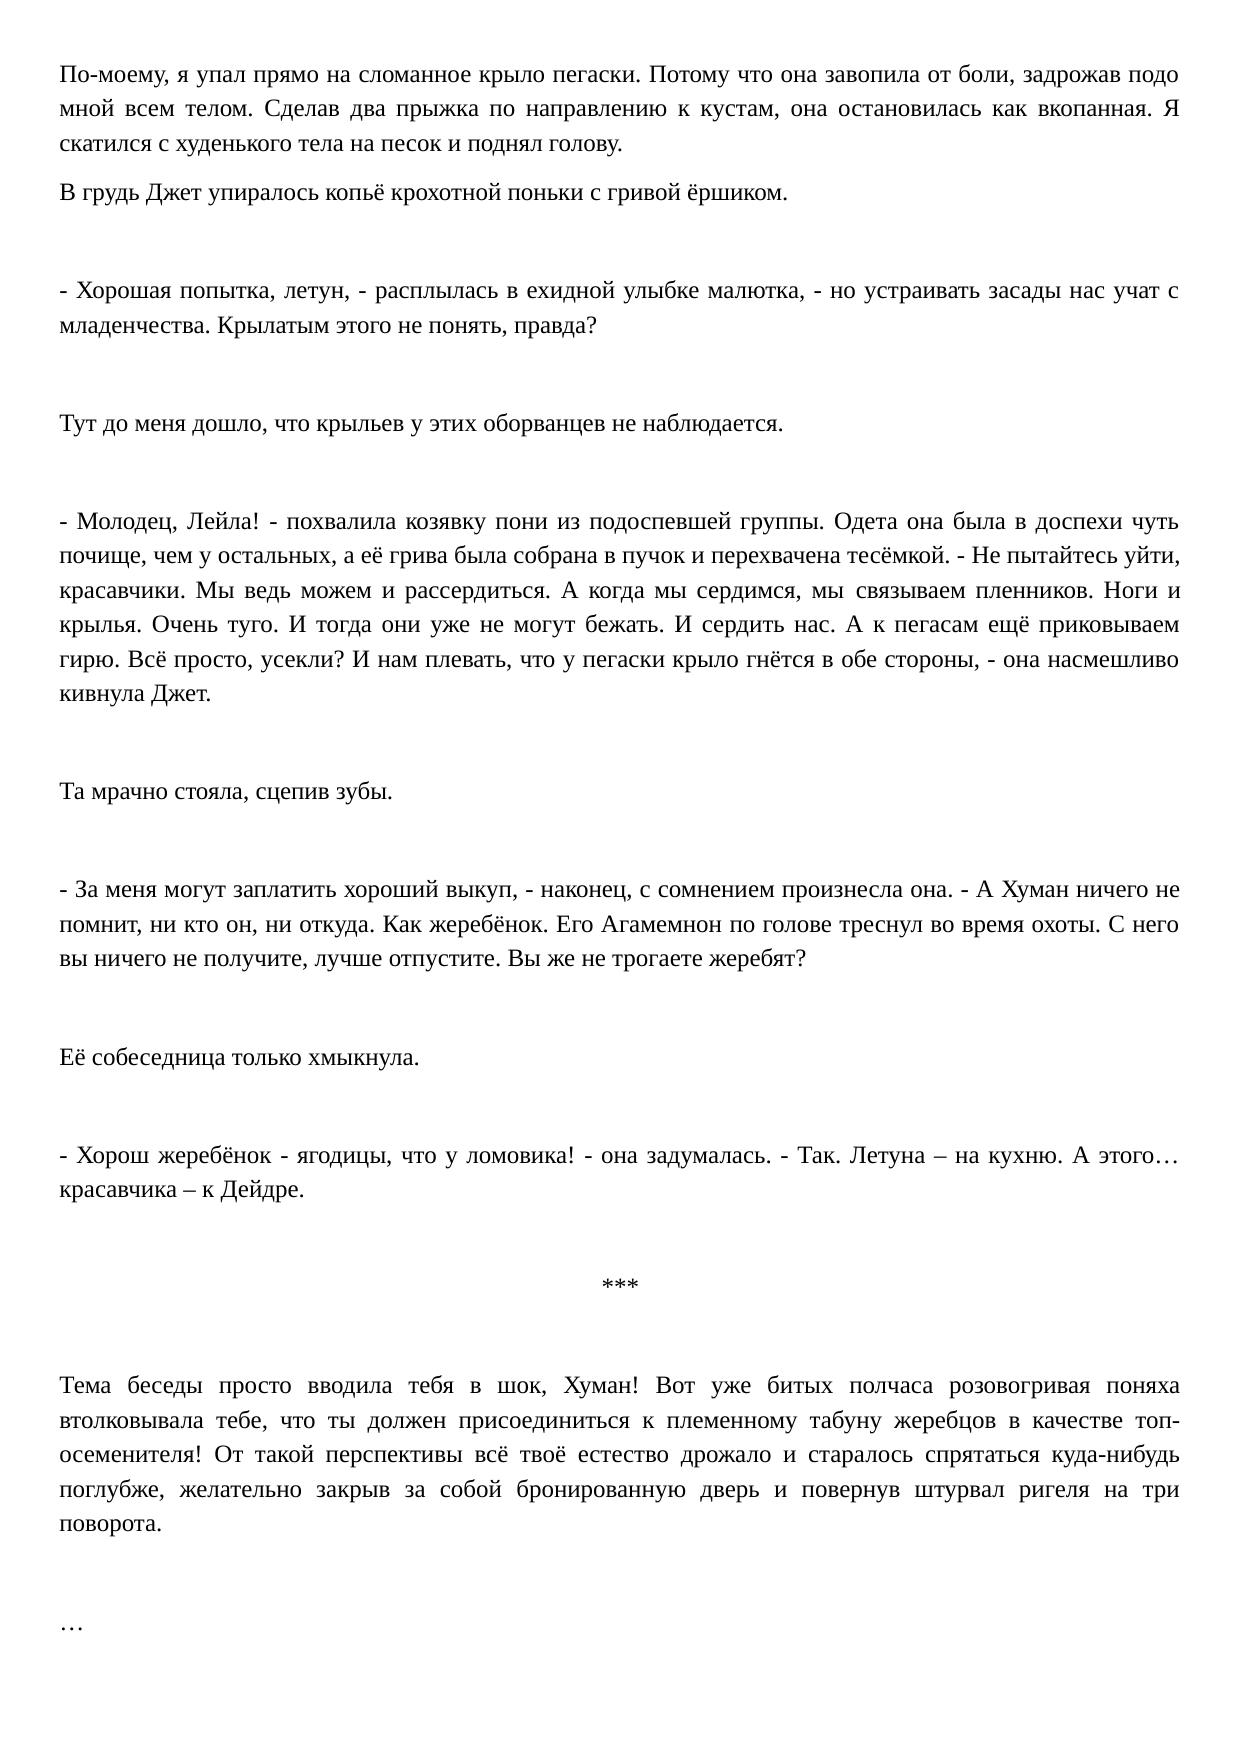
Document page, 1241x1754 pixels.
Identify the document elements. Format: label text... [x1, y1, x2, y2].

text Тема беседы просто вводила тебя в шок, Хуман! Вот уже битых полчаса розовогривая поняха втолковывала тебе, что ты должен присоединиться к племенному табуну жеребцов в качестве топ-осеменителя! От такой перспективы всё твоё естество дрожало и старалось спрятаться куда-нибудь поглубже, желательно закрыв за собой бронированную дверь и повернув штурвал ригеля на три поворота. [59, 1371, 1181, 1537]
text В грудь Джет упиралось копьё крохотной поньки с гривой ёршиком. [59, 177, 1181, 206]
text … [59, 1607, 1181, 1635]
text - Хорош жеребёнок - ягодицы, что у ломовика! - она задумалась. - Так. Летуна – на кухню. А этого… красавчика – к Дейдре. [59, 1140, 1181, 1203]
text Та мрачно стояла, сцепив зубы. [59, 776, 1181, 805]
text По-моему, я упал прямо на сломанное крыло пегаски. Потому что она завопила от боли, задрожав подо мной всем телом. Сделав два прыжка по направлению к кустам, она остановилась как вкопанная. Я скатился с худенького тела на песок и поднял голову. [59, 59, 1181, 157]
text Её собеседница только хмыкнула. [59, 1042, 1181, 1070]
text - За меня могут заплатить хороший выкуп, - наконец, с сомнением произнесла она. - А Хуман ничего не помнит, ни кто он, ни откуда. Как жеребёнок. Его Агамемнон по голове треснул во время охоты. С него вы ничего не получите, лучше отпустите. Вы же не трогаете жеребят? [59, 874, 1181, 972]
text *** [59, 1272, 1181, 1301]
text - Хорошая попытка, летун, - расплылась в ехидной улыбке малютка, - но устраивать засады нас учат с младенчества. Крылатым этого не понять, правда? [59, 275, 1181, 338]
text Тут до меня дошло, что крыльев у этих оборванцев не наблюдается. [59, 408, 1181, 437]
text - Молодец, Лейла! - похвалила козявку пони из подоспевшей группы. Одета она была в доспехи чуть почище, чем у остальных, а её грива была собрана в пучок и перехвачена тесёмкой. - Не пытайтесь уйти, красавчики. Мы ведь можем и рассердиться. А когда мы сердимся, мы связываем пленников. Ноги и крылья. Очень туго. И тогда они уже не могут бежать. И сердить нас. А к пегасам ещё приковываем гирю. Всё просто, усекли? И нам плевать, что у пегаски крыло гнётся в обе стороны, - она насмешливо кивнула Джет. [59, 506, 1181, 707]
